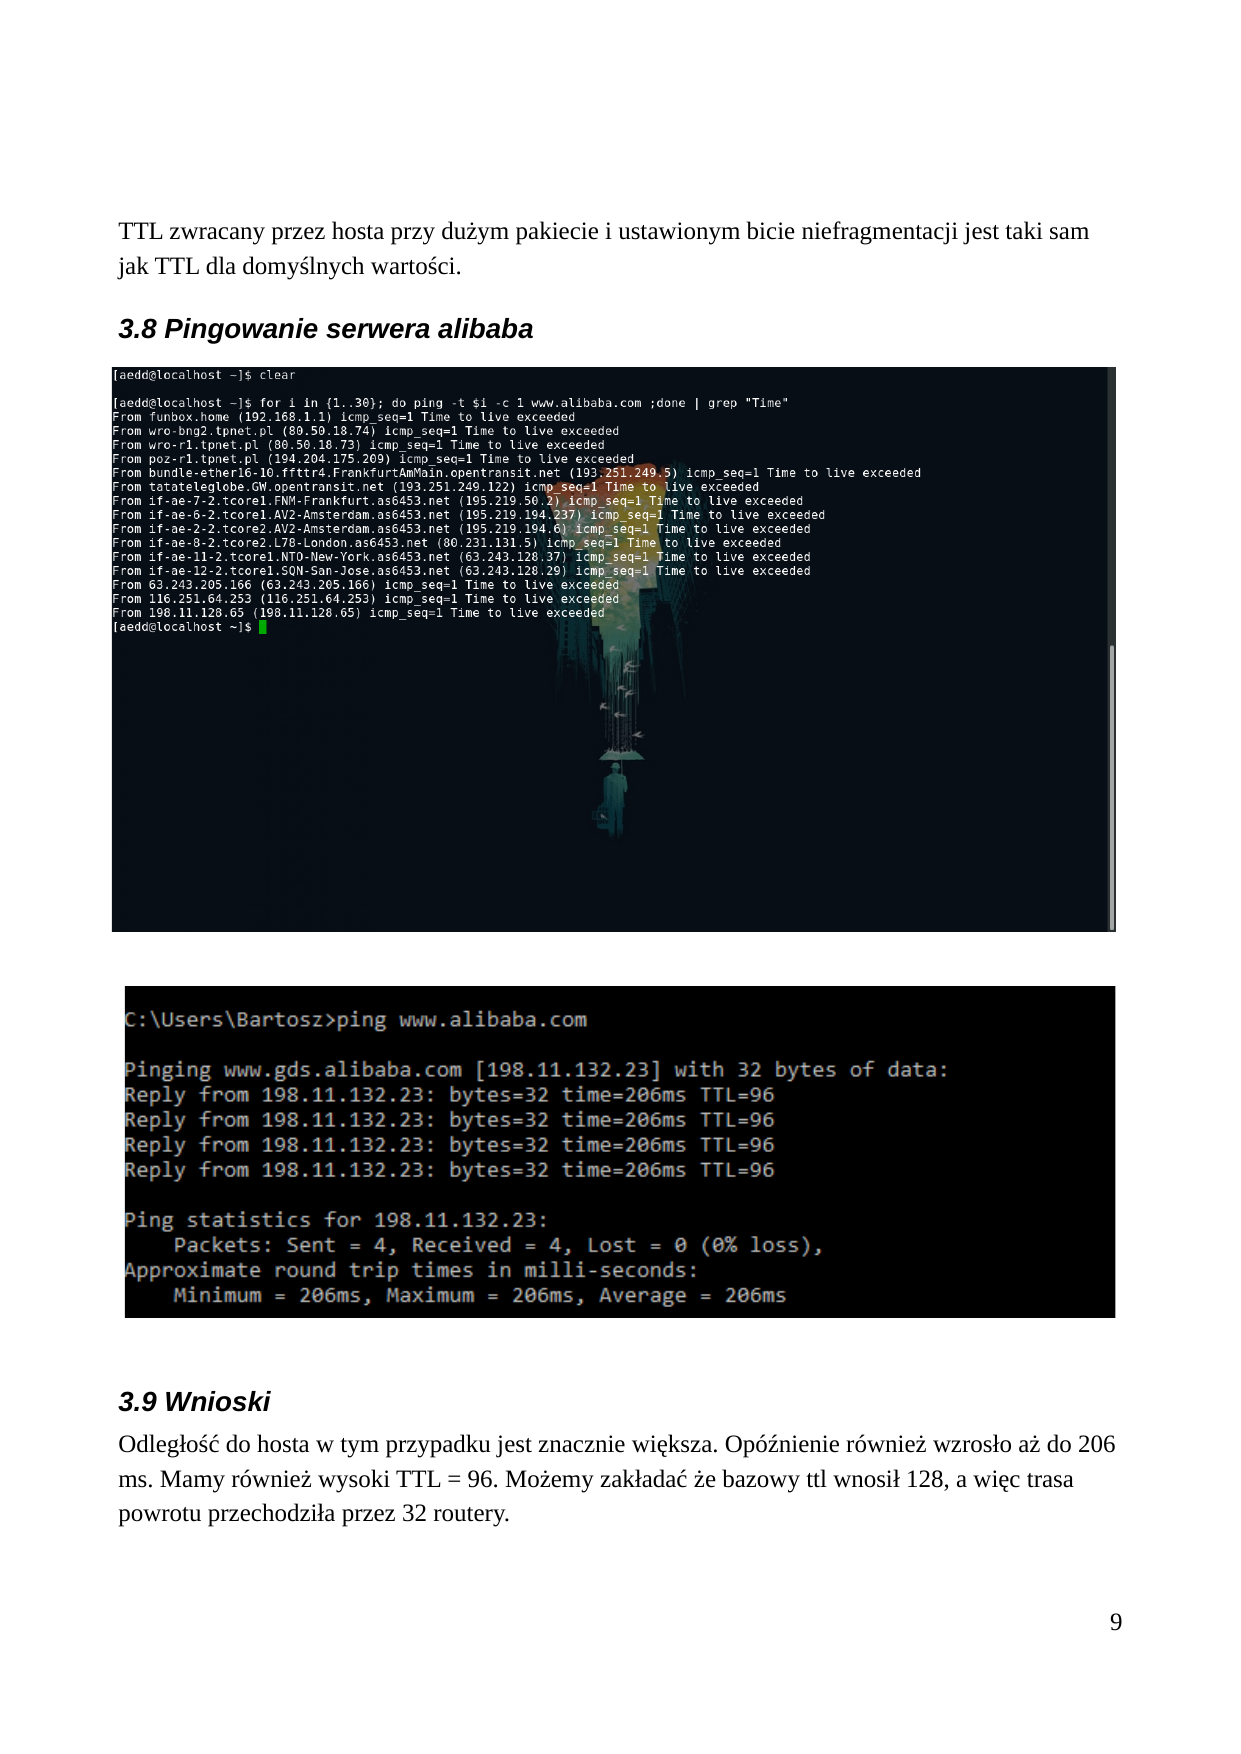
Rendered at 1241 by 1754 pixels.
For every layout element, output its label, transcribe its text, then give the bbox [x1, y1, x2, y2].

picture [124, 986, 1116, 1318]
text Odległość do hosta w tym przypadku jest znacznie większa. Opóźnienie również wzrosło aż do 206 ms. Mamy również wysoki TTL = 96. Możemy zakładać że bazowy ttl wnosił 128, a więc trasa powrotu przechodziła przez 32 routery. [118, 1429, 1122, 1527]
picture [111, 367, 1116, 932]
text TTL zwracany przez hosta przy dużym pakiecie i ustawionym bicie niefragmentacji jest taki sam jak TTL dla domyślnych wartości. [118, 216, 1122, 279]
subtitle 3.9 Wnioski [118, 1385, 1122, 1417]
subtitle 3.8 Pingowanie serwera alibaba [118, 312, 1122, 344]
